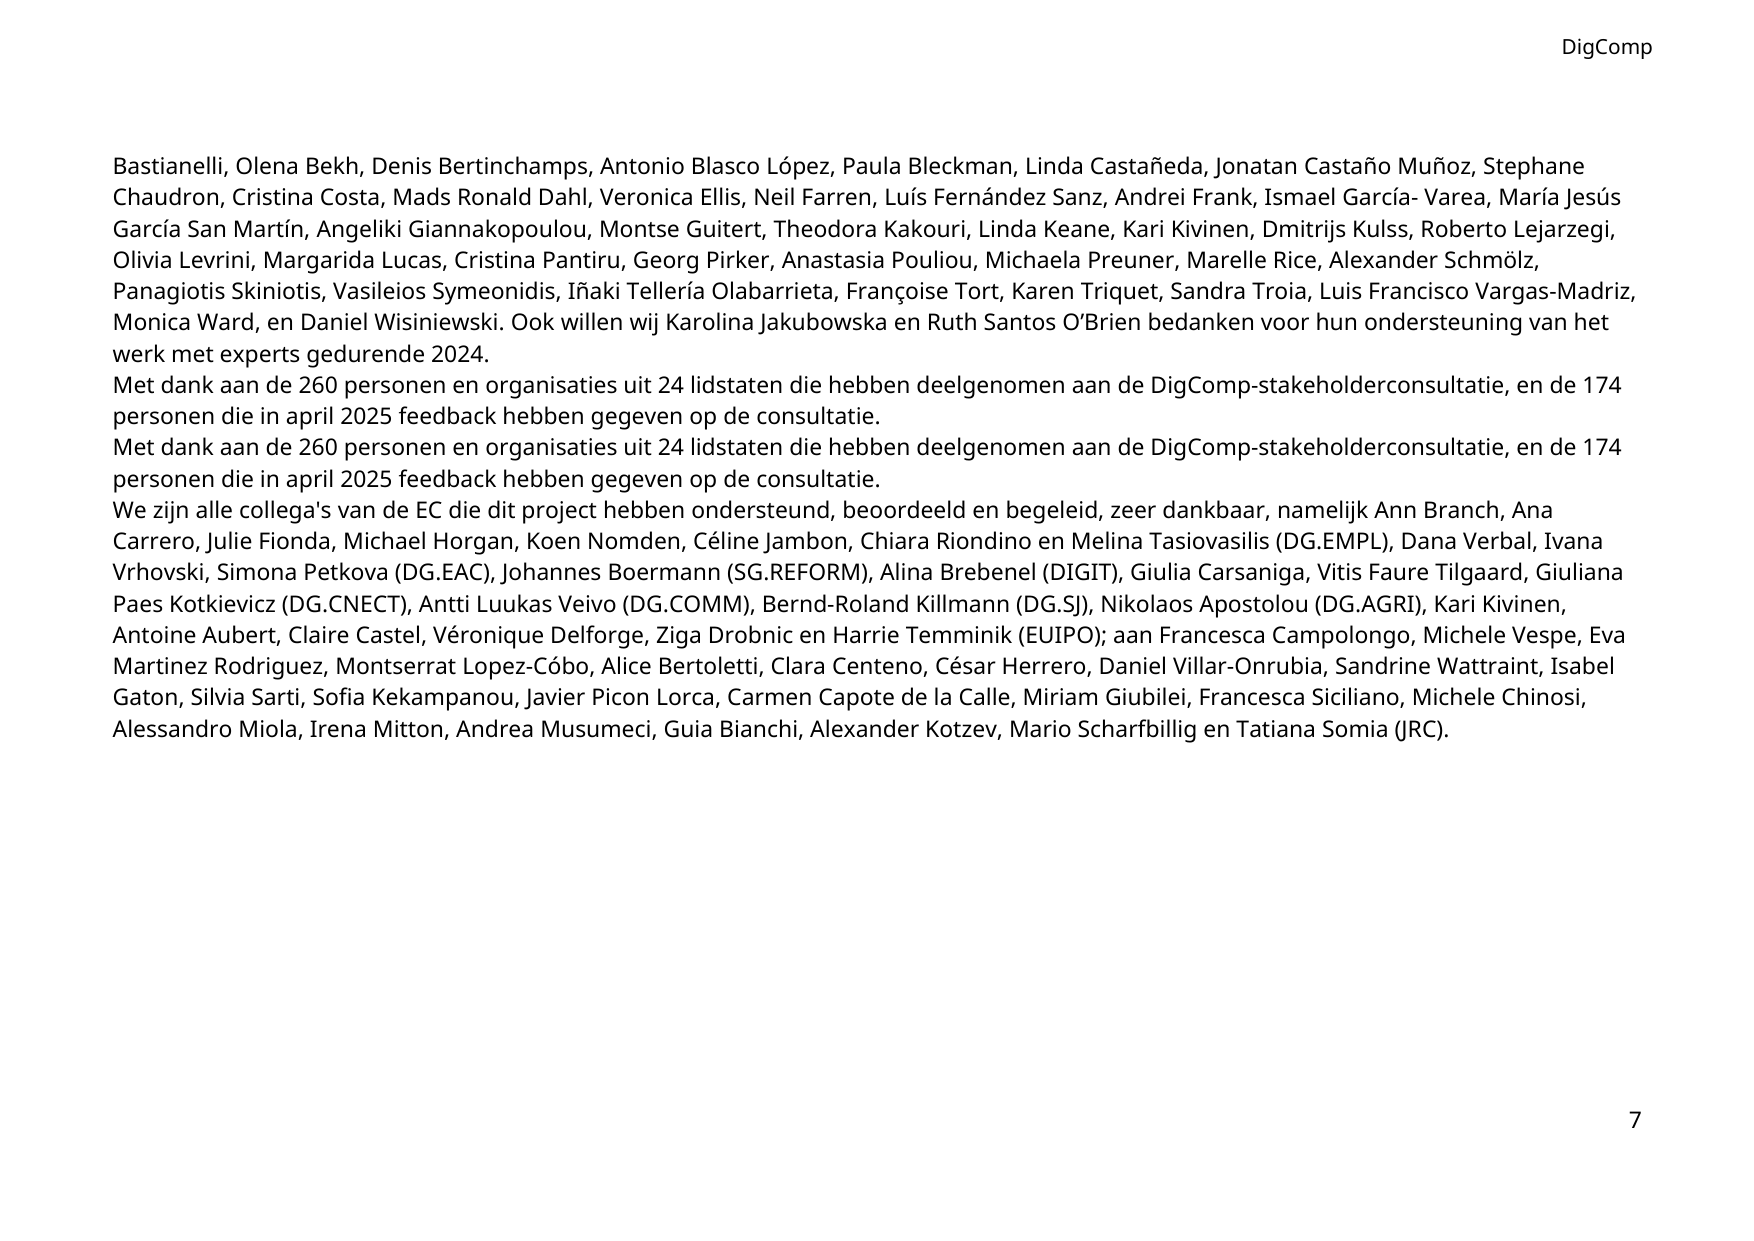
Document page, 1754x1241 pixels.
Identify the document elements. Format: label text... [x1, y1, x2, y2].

text Met dank aan de 260 personen en organisaties uit 24 lidstaten die hebben deelgenomen aan de DigComp-stakeholderconsultatie, en de 174 personen die in april 2025 feedback hebben gegeven op de consultatie. [112, 431, 1641, 494]
text We zijn alle collega's van de EC die dit project hebben ondersteund, beoordeeld en begeleid, zeer dankbaar, namelijk Ann Branch, Ana Carrero, Julie Fionda, Michael Horgan, Koen Nomden, Céline Jambon, Chiara Riondino en Melina Tasiovasilis (DG.EMPL), Dana Verbal, Ivana Vrhovski, Simona Petkova (DG.EAC), Johannes Boermann (SG.REFORM), Alina Brebenel (DIGIT), Giulia Carsaniga, Vitis Faure Tilgaard, Giuliana Paes Kotkievicz (DG.CNECT), Antti Luukas Veivo (DG.COMM), Bernd-Roland Killmann (DG.SJ), Nikolaos Apostolou (DG.AGRI), Kari Kivinen, Antoine Aubert, Claire Castel, Véronique Delforge, Ziga Drobnic en Harrie Temminik (EUIPO); aan Francesca Campolongo, Michele Vespe, Eva Martinez Rodriguez, Montserrat Lopez-Cóbo, Alice Bertoletti, Clara Centeno, César Herrero, Daniel Villar-Onrubia, Sandrine Wattraint, Isabel Gaton, Silvia Sarti, Sofia Kekampanou, Javier Picon Lorca, Carmen Capote de la Calle, Miriam Giubilei, Francesca Siciliano, Michele Chinosi, Alessandro Miola, Irena Mitton, Andrea Musumeci, Guia Bianchi, Alexander Kotzev, Mario Scharfbillig en Tatiana Somia (JRC). [112, 494, 1641, 744]
text Met dank aan de 260 personen en organisaties uit 24 lidstaten die hebben deelgenomen aan de DigComp-stakeholderconsultatie, en de 174 personen die in april 2025 feedback hebben gegeven op de consultatie. [112, 369, 1641, 431]
text Bastianelli, Olena Bekh, Denis Bertinchamps, Antonio Blasco López, Paula Bleckman, Linda Castañeda, Jonatan Castaño Muñoz, Stephane Chaudron, Cristina Costa, Mads Ronald Dahl, Veronica Ellis, Neil Farren, Luís Fernández Sanz, Andrei Frank, Ismael García- Varea, María Jesús García San Martín, Angeliki Giannakopoulou, Montse Guitert, Theodora Kakouri, Linda Keane, Kari Kivinen, Dmitrijs Kulss, Roberto Lejarzegi, Olivia Levrini, Margarida Lucas, Cristina Pantiru, Georg Pirker, Anastasia Pouliou, Michaela Preuner, Marelle Rice, Alexander Schmölz, Panagiotis Skiniotis, Vasileios Symeonidis, Iñaki Tellería Olabarrieta, Françoise Tort, Karen Triquet, Sandra Troia, Luis Francisco Vargas-Madriz, Monica Ward, en Daniel Wisiniewski. Ook willen wij Karolina Jakubowska en Ruth Santos O’Brien bedanken voor hun ondersteuning van het werk met experts gedurende 2024. [112, 150, 1641, 369]
